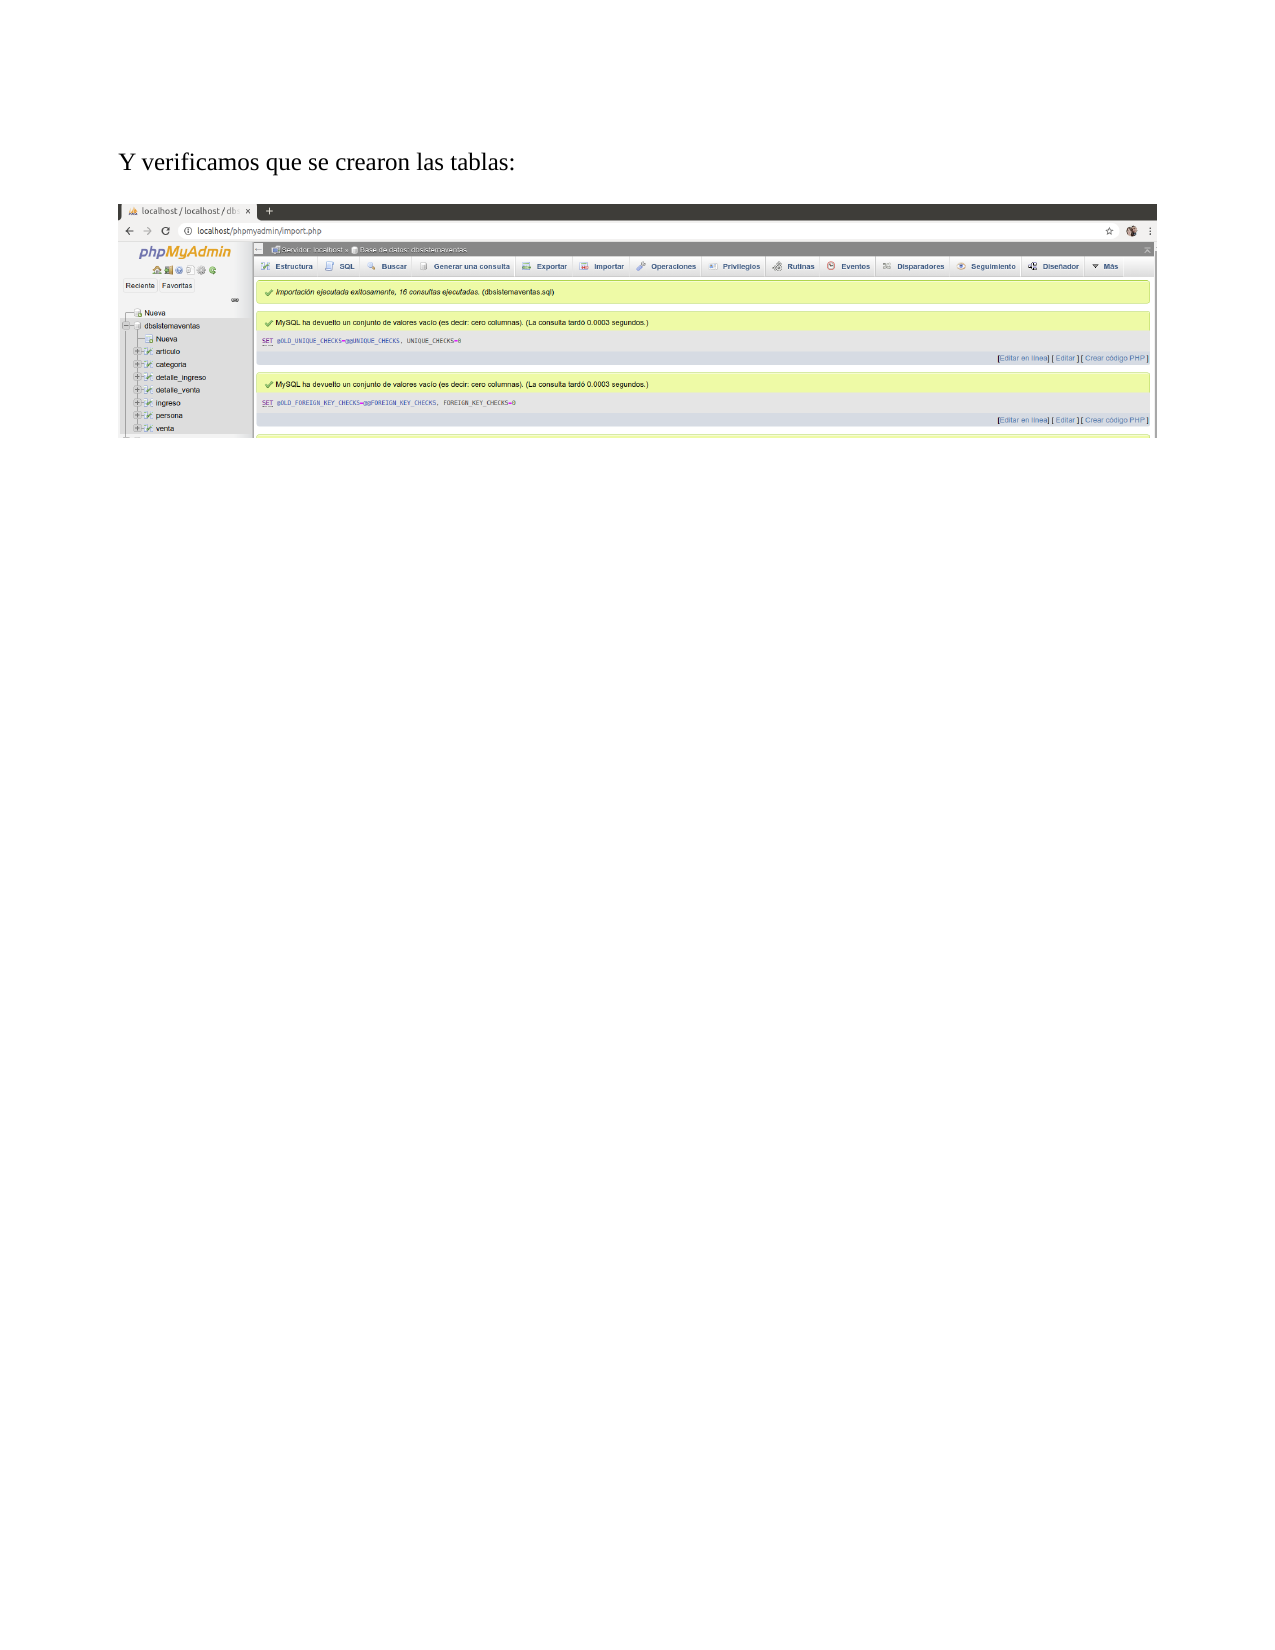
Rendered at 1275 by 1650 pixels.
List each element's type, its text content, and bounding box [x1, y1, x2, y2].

picture [118, 204, 1157, 438]
text Y verificamos que se crearon las tablas: [118, 147, 1157, 176]
